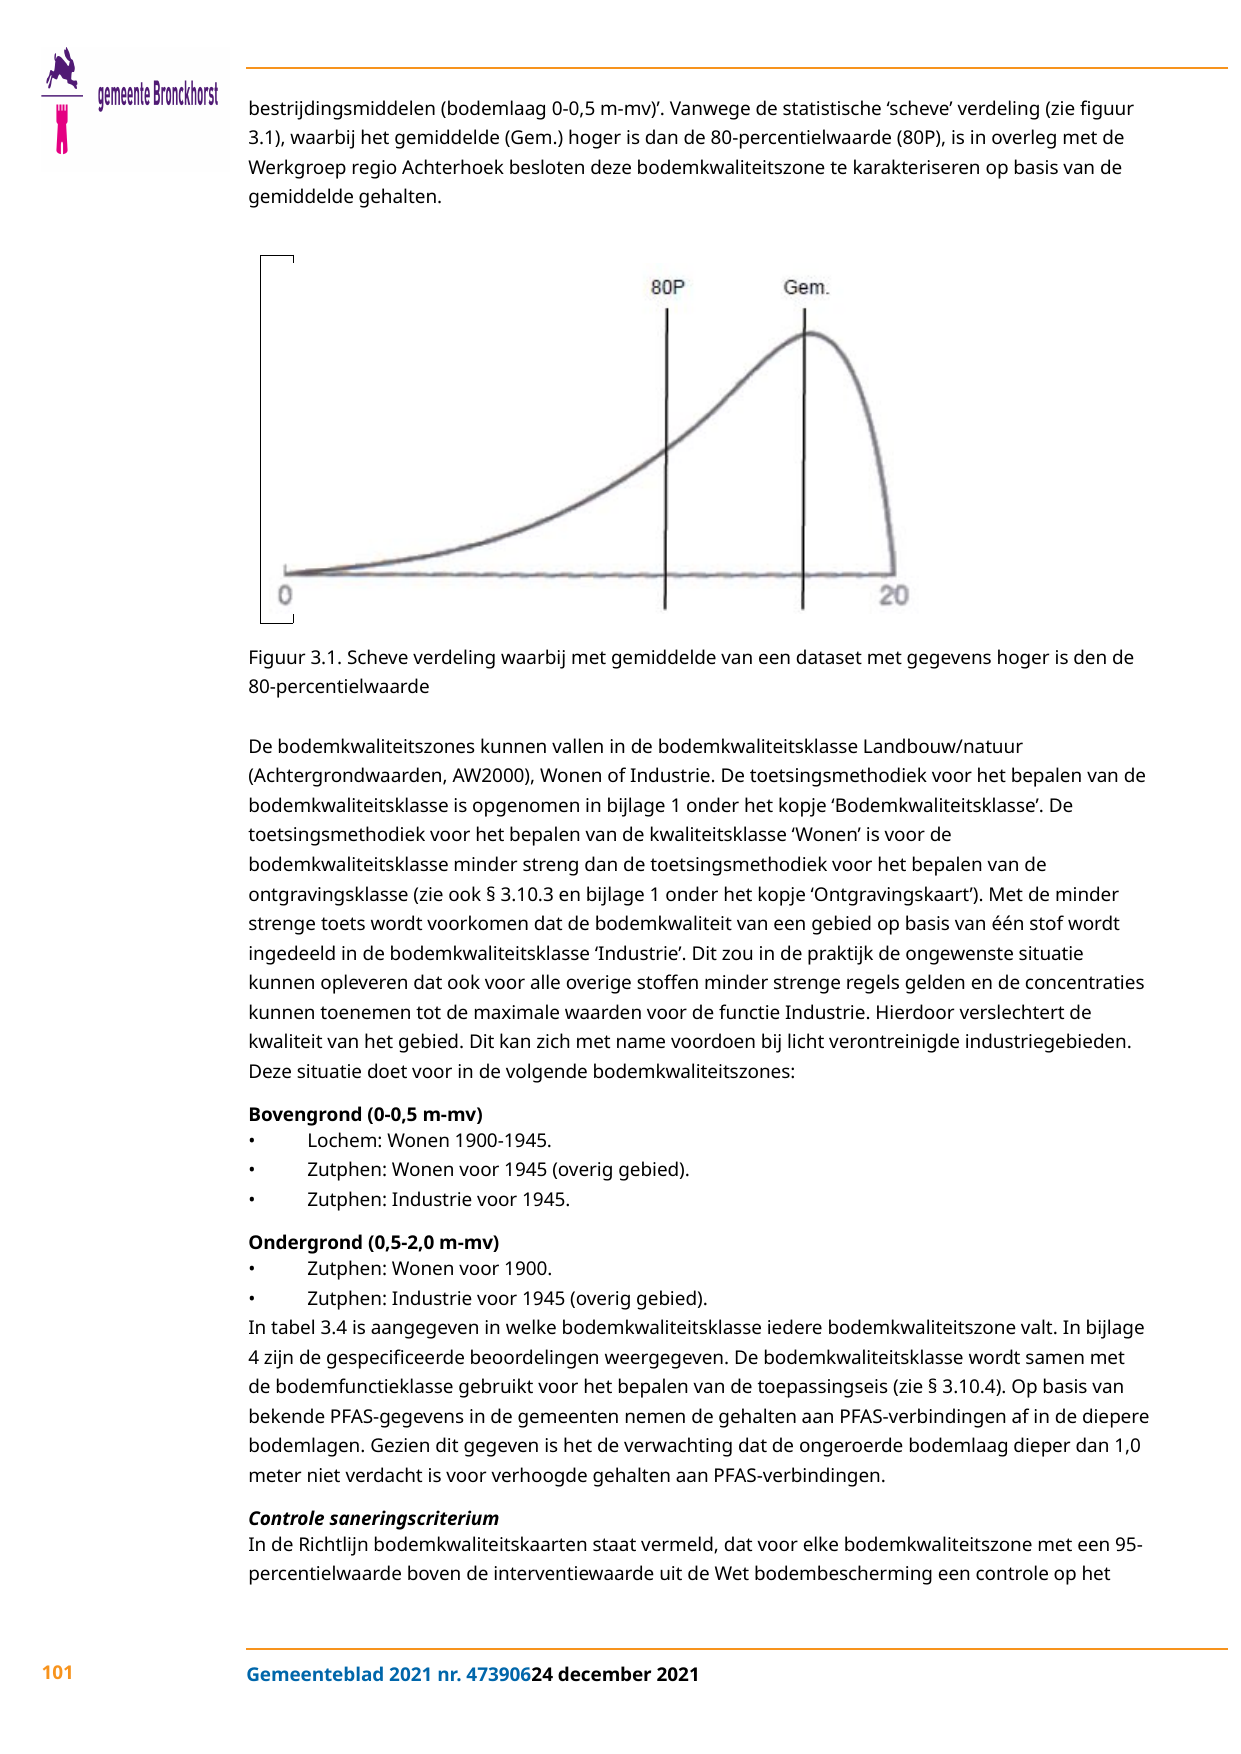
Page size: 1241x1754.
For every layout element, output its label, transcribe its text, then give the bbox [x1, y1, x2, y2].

picture [41, 47, 231, 172]
list Zutphen: Industrie voor 1945 (overig gebied). [248, 1285, 1152, 1310]
list Zutphen: Wonen voor 1900. [248, 1255, 1152, 1281]
text De bodemkwaliteitszones kunnen vallen in de bodemkwaliteitsklasse Landbouw/natuur (Achtergrondwaarden, AW2000), Wonen of Industrie. De toetsingsmethodiek voor het bepalen van de bodemkwaliteitsklasse is opgenomen in bijlage 1 onder het kopje ‘Bodemkwaliteitsklasse’. De toetsingsmethodiek voor het bepalen van de kwaliteitsklasse ‘Wonen’ is voor de bodemkwaliteitsklasse minder streng dan de toetsingsmethodiek voor het bepalen van de ontgravingsklasse (zie ook § 3.10.3 en bijlage 1 onder het kopje ‘Ontgravingskaart’). Met de minder strenge toets wordt voorkomen dat de bodemkwaliteit van een gebied op basis van één stof wordt ingedeeld in de bodemkwaliteitsklasse ‘Industrie’. Dit zou in de praktijk de ongewenste situatie kunnen opleveren dat ook voor alle overige stoffen minder strenge regels gelden en de concentraties kunnen toenemen tot de maximale waarden voor de functie Industrie. Hierdoor verslechtert de kwaliteit van het gebied. Dit kan zich met name voordoen bij licht verontreinigde industriegebieden. Deze situatie doet voor in de volgende bodemkwaliteitszones: [248, 733, 1152, 1084]
text Controle saneringscriterium [248, 1505, 1152, 1531]
list Zutphen: Industrie voor 1945. [248, 1186, 1152, 1212]
text In tabel 3.4 is aangegeven in welke bodemkwaliteitsklasse iedere bodemkwaliteitszone valt. In bijlage 4 zijn de gespecificeerde beoordelingen weergegeven. De bodemkwaliteitsklasse wordt samen met de bodemfunctieklasse gebruikt voor het bepalen van de toepassingseis (zie § 3.10.4). Op basis van bekende PFAS-gegevens in de gemeenten nemen de gehalten aan PFAS-verbindingen af in de diepere bodemlagen. Gezien dit gegeven is het de verwachting dat de ongeroerde bodemlaag dieper dan 1,0 meter niet verdacht is voor verhoogde gehalten aan PFAS-verbindingen. [248, 1314, 1152, 1488]
text bestrijdingsmiddelen (bodemlaag 0-0,5 m-mv)’. Vanwege de statistische ‘scheve’ verdeling (zie figuur 3.1), waarbij het gemiddelde (Gem.) hoger is dan de 80-percentielwaarde (80P), is in overleg met de Werkgroep regio Achterhoek besloten deze bodemkwaliteitszone te karakteriseren op basis van de gemiddelde gehalten. [248, 95, 1152, 209]
text Ondergrond (0,5-2,0 m-mv) [248, 1229, 1152, 1255]
text In de Richtlijn bodemkwaliteitskaarten staat vermeld, dat voor elke bodemkwaliteitszone met een 95-percentielwaarde boven de interventiewaarde uit de Wet bodembescherming een controle op het [248, 1531, 1152, 1586]
text Figuur 3.1. Scheve verdeling waarbij met gemiddelde van een dataset met gegevens hoger is den de 80-percentielwaarde [248, 644, 1152, 699]
picture [268, 263, 922, 614]
text Bovengrond (0-0,5 m-mv) [248, 1101, 1152, 1127]
list Lochem: Wonen 1900-1945. [248, 1127, 1152, 1153]
list Zutphen: Wonen voor 1945 (overig gebied). [248, 1157, 1152, 1182]
